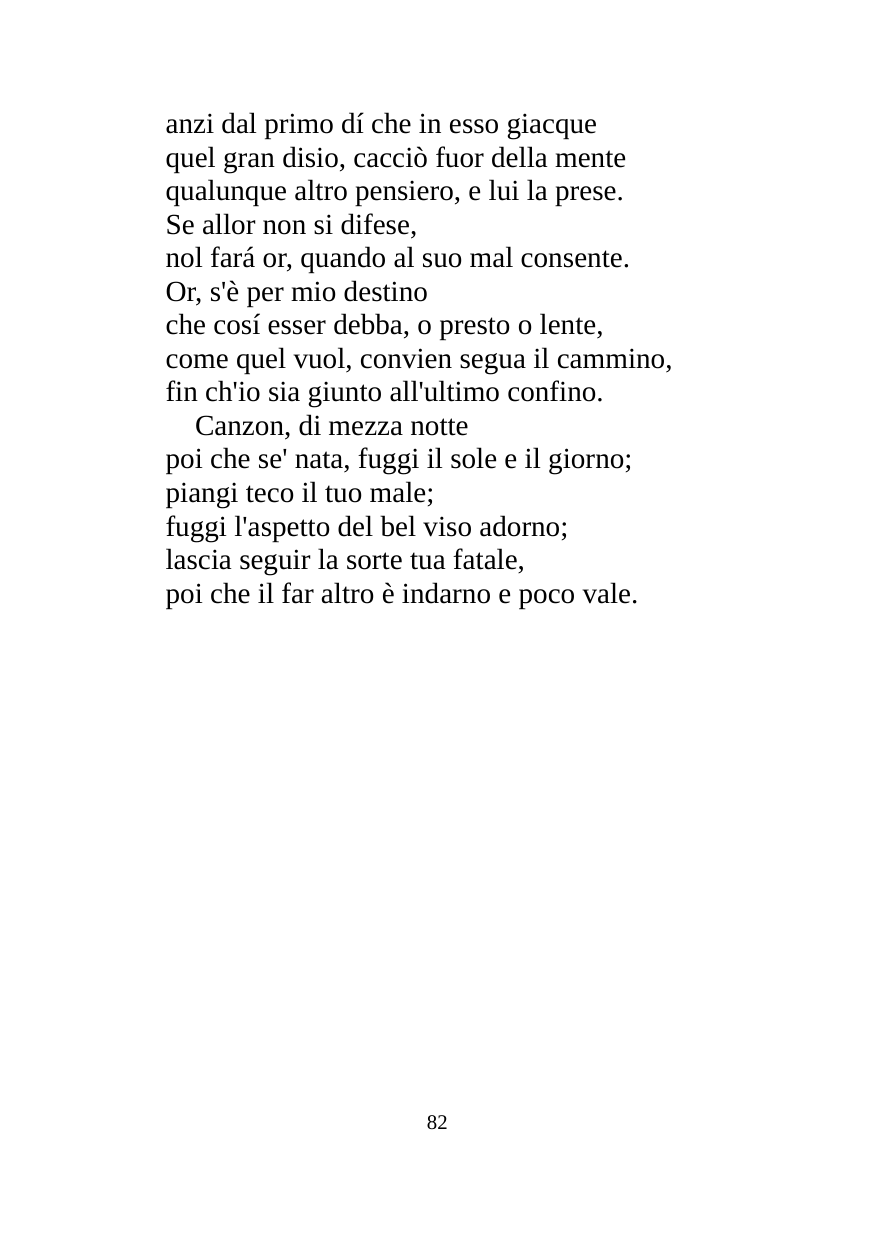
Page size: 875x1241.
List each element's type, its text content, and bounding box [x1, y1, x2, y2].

text anzi dal primo dí che in esso giacque quel gran disio, cacciò fuor della mente qualunque altro pensiero, e lui la prese. Se allor non si difese, nol fará or, quando al suo mal consente. Or, s'è per mio destino che cosí esser debba, o presto o lente, come quel vuol, convien segua il cammino, fin ch'io sia giunto all'ultimo confino. [165, 106, 768, 408]
text Canzon, di mezza notte poi che se' nata, fuggi il sole e il giorno; piangi teco il tuo male; fuggi l'aspetto del bel viso adorno; lascia seguir la sorte tua fatale, poi che il far altro è indarno e poco vale. [165, 408, 768, 609]
